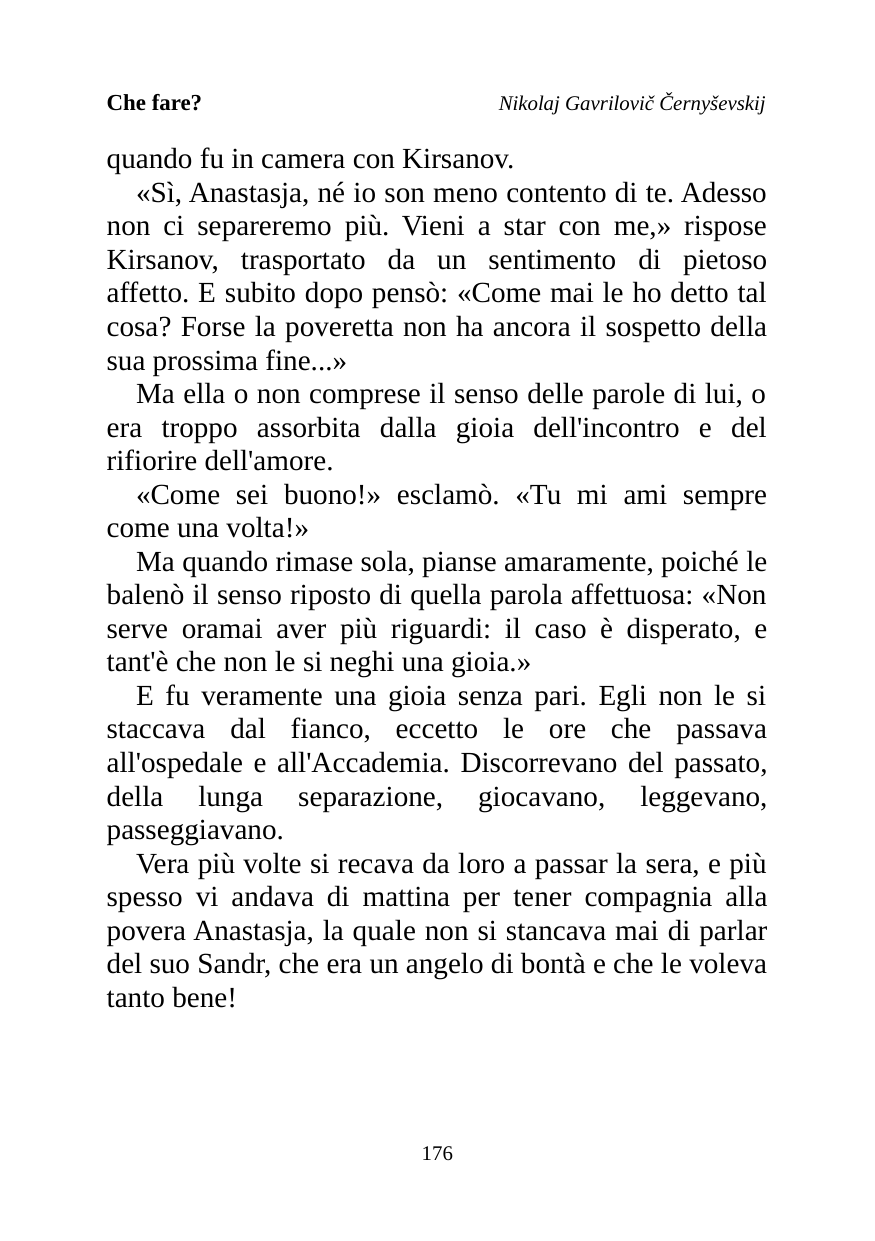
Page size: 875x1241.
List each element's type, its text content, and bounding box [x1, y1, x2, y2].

text Vera più volte si recava da loro a passar la sera, e più spesso vi andava di mattina per tener compagnia alla povera Anastasja, la quale non si stancava mai di parlar del suo Sandr, che era un angelo di bontà e che le voleva tanto bene! [106, 846, 768, 1013]
text Ma quando rimase sola, pianse amaramente, poiché le balenò il senso riposto di quella parola affettuosa: «Non serve oramai aver più riguardi: il caso è disperato, e tant'è che non le si neghi una gioia.» [106, 544, 768, 678]
text quando fu in camera con Kirsanov. [106, 141, 768, 175]
text Ma ella o non comprese il senso delle parole di lui, o era troppo assorbita dalla gioia dell'incontro e del rifiorire dell'amore. [106, 376, 768, 477]
text «Sì, Anastasja, né io son meno contento di te. Adesso non ci separeremo più. Vieni a star con me,» rispose Kirsanov, trasportato da un sentimento di pietoso affetto. E subito dopo pensò: «Come mai le ho detto tal cosa? Forse la poveretta non ha ancora il sospetto della sua prossima fine...» [106, 175, 768, 376]
text E fu veramente una gioia senza pari. Egli non le si staccava dal fianco, eccetto le ore che passava all'ospedale e all'Accademia. Discorrevano del passato, della lunga separazione, giocavano, leggevano, passeggiavano. [106, 678, 768, 846]
text «Come sei buono!» esclamò. «Tu mi ami sempre come una volta!» [106, 477, 768, 544]
